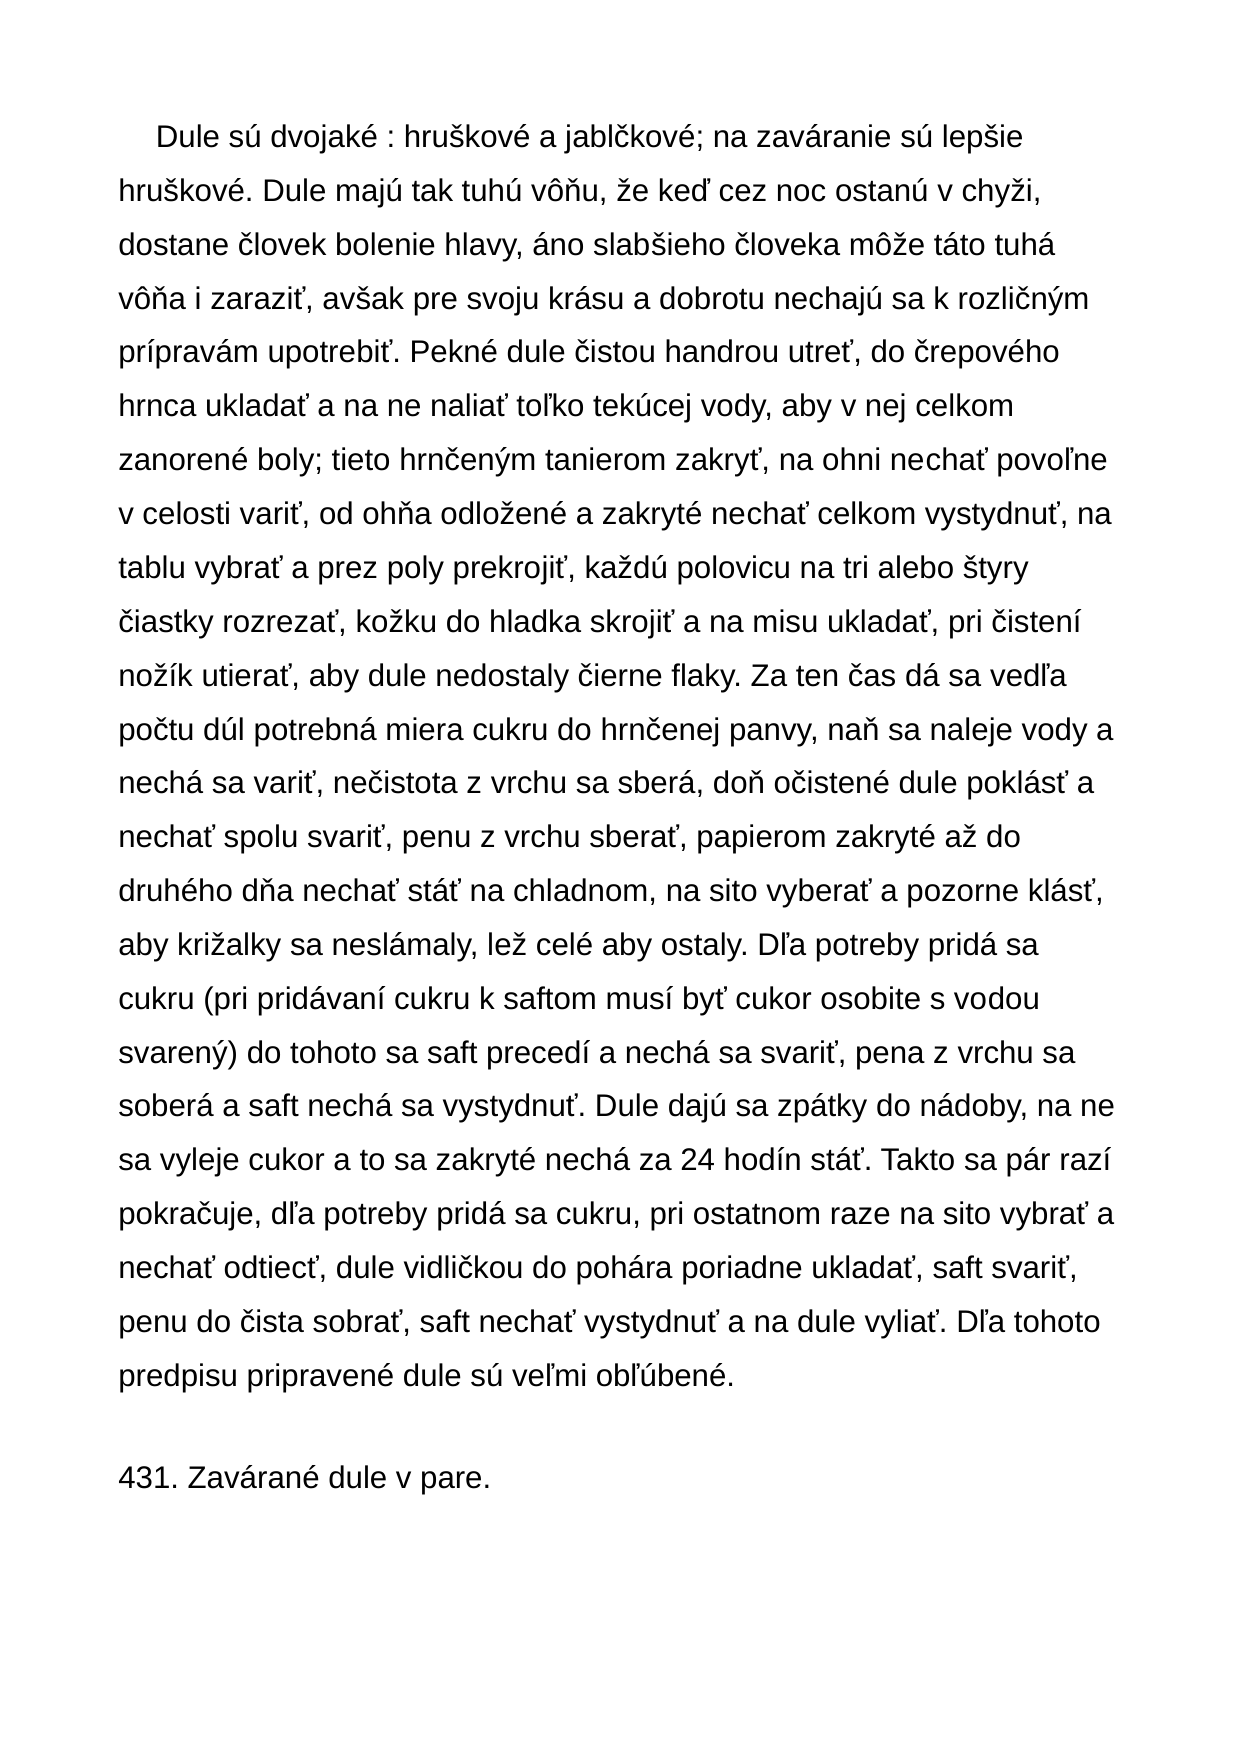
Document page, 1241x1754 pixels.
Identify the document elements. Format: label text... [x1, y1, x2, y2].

text 431. Zavárané dule v pare. [118, 1459, 1122, 1495]
text Dule sú dvojaké : hruškové a jablčkové; na zaváranie sú lepšie hruškové. Dule majú tak tuhú vôňu, že keď cez noc ostanú v chyži, dostane človek bolenie hlavy, áno slab­šieho človeka môže táto tuhá vôňa i zaraziť, avšak pre svoju krásu a dobrotu nechajú sa k rozličným prípravám upotre­biť. Pekné dule čistou handrou utreť, do črepového hrnca ukladať a na ne naliať toľko tekúcej vody, aby v nej celkom zanorené boly; tieto hrnčeným tanierom zakryť, na ohni ne­chať povoľne v celosti variť, od ohňa odložené a zakryté ne­chať celkom vystydnuť, na tablu vybrať a prez poly prekro­jiť, každú polovicu na tri alebo štyry čiastky rozrezať, kožku do hladka skrojiť a na misu ukladať, pri čistení nožík utie­rať, aby dule nedostaly čierne flaky. Za ten čas dá sa vedľa počtu dúl potrebná miera cukru do hrnčenej panvy, naň sa naleje vody a nechá sa variť, nečistota z vrchu sa sberá, doň očistené dule poklásť a nechať spolu svariť, penu z vrchu sberať, papierom zakryté až do druhého dňa nechať stáť na chladnom, na sito vyberať a pozorne klásť, aby križalky sa neslámaly, lež celé aby ostaly. Dľa potreby pridá sa cukru (pri pridávaní cukru k saftom musí byť cukor osobite s vo­dou svarený) do tohoto sa saft precedí a nechá sa svariť, pena z vrchu sa soberá a saft nechá sa vystydnuť. Dule dajú sa zpátky do nádoby, na ne sa vyleje cukor a to sa zakryté nechá za 24 hodín stáť. Takto sa pár razí pokračuje, dľa potreby pridá sa cukru, pri ostatnom raze na sito vybrať a nechať odtiecť, dule vidličkou do pohára poriadne ukladať, saft svariť, penu do čista sobrať, saft nechať vystydnuť a na dule vyliať. Dľa tohoto predpisu pripravené dule sú veľmi obľúbené. [118, 118, 1122, 1393]
